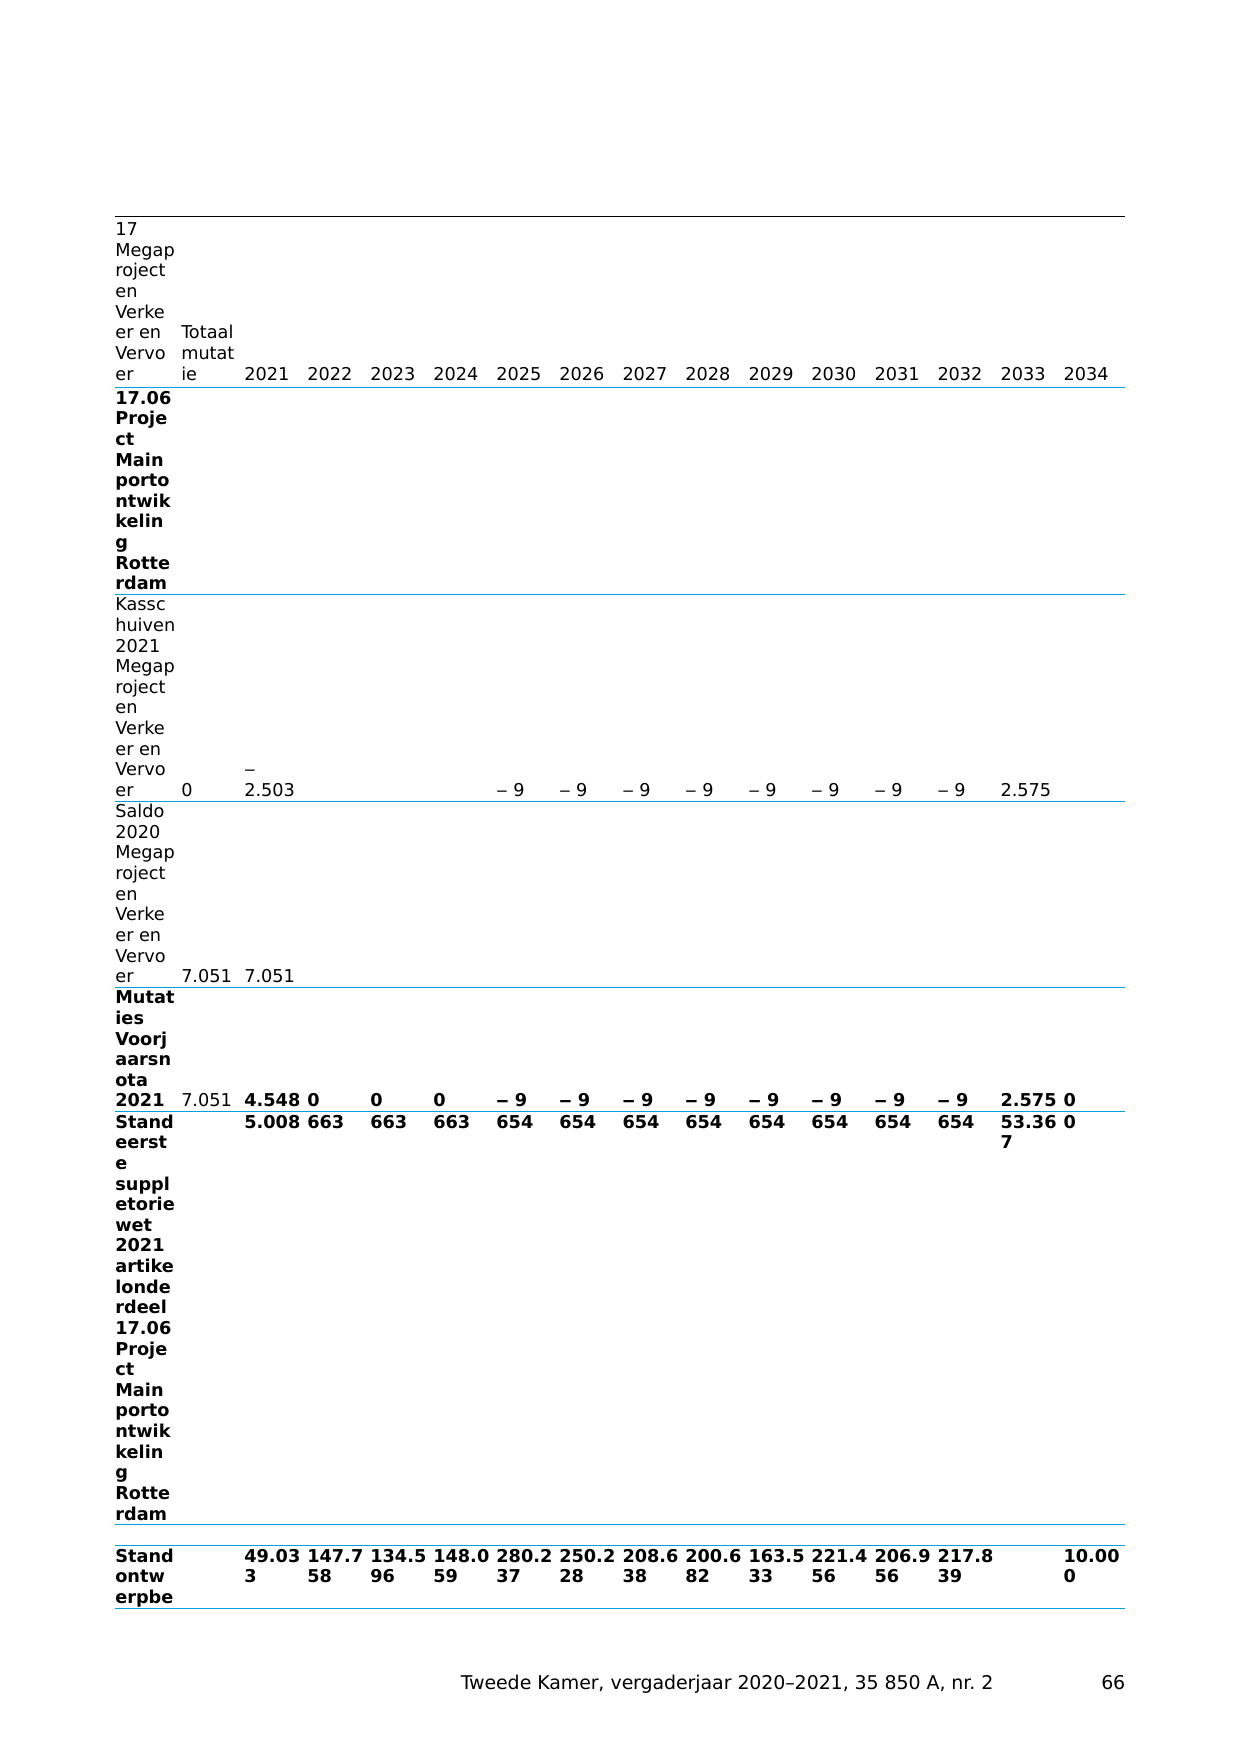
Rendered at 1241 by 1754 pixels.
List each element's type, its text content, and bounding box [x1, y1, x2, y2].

table_cell 654 [556, 1112, 619, 1524]
table_cell ‒ 9 [871, 595, 934, 801]
table_cell 663 [367, 1112, 430, 1524]
table_cell [619, 388, 682, 594]
table_cell ‒ 9 [556, 988, 619, 1111]
table_cell ‒ 9 [934, 595, 997, 801]
table_cell ‒ 9 [682, 988, 745, 1111]
table_cell 4.548 [241, 988, 304, 1111]
table_cell 163.533 [745, 1546, 808, 1608]
table_cell 2032 [934, 217, 997, 387]
table_cell ‒ 9 [871, 988, 934, 1111]
table_cell [808, 388, 871, 594]
table_cell ‒ 9 [619, 988, 682, 1111]
table_cell 134.596 [367, 1546, 430, 1608]
table_cell [1060, 388, 1125, 594]
table_cell 2033 [998, 217, 1060, 387]
table_cell [304, 802, 367, 987]
table_cell 654 [808, 1112, 871, 1524]
table_cell [430, 802, 493, 987]
table_cell 2023 [367, 217, 430, 387]
table_cell ‒ 9 [808, 988, 871, 1111]
table_cell 2034 [1060, 217, 1125, 387]
table_cell ‒ 9 [745, 595, 808, 801]
table_cell [619, 1525, 682, 1545]
table_cell Mutaties Voorjaarsnota 2021 [115, 988, 178, 1111]
table_cell 654 [493, 1112, 556, 1524]
table_cell 654 [682, 1112, 745, 1524]
table_cell [556, 1525, 619, 1545]
table_cell [682, 802, 745, 987]
table_cell [998, 802, 1060, 987]
table_cell 2025 [493, 217, 556, 387]
table_cell ‒ 2.503 [241, 595, 304, 801]
table_cell [367, 388, 430, 594]
table_cell 147.758 [304, 1546, 367, 1608]
table_cell [808, 802, 871, 987]
table_cell [1060, 1525, 1125, 1545]
table_cell [493, 1525, 556, 1545]
table_cell 53.367 [998, 1112, 1060, 1524]
table_cell Saldo 2020 Megaprojecten Verkeer en Vervoer [115, 802, 178, 987]
table_cell ‒ 9 [493, 988, 556, 1111]
table_cell 2027 [619, 217, 682, 387]
table_cell 217.839 [934, 1546, 997, 1608]
table_cell Kasschuiven 2021 Megaprojecten Verkeer en Vervoer [115, 595, 178, 801]
table_cell [1060, 595, 1125, 801]
table_cell 250.228 [556, 1546, 619, 1608]
table_cell 7.051 [178, 802, 241, 987]
table_cell ‒ 9 [556, 595, 619, 801]
table_cell ‒ 9 [619, 595, 682, 801]
table_cell 208.638 [619, 1546, 682, 1608]
table_cell 206.956 [871, 1546, 934, 1608]
table_header Tabel 15 Artikel 17 Megaprojecten verkeer en vervoer (Bedragen x € 1.000) [115, 191, 1125, 216]
table_cell 0 [1060, 1112, 1125, 1524]
table_cell [304, 595, 367, 801]
table_cell ‒ 9 [934, 988, 997, 1111]
table_cell 654 [745, 1112, 808, 1524]
table_cell 0 [304, 988, 367, 1111]
table_cell [304, 388, 367, 594]
table_cell [178, 1112, 241, 1524]
table_cell 200.682 [682, 1546, 745, 1608]
table_cell 654 [934, 1112, 997, 1524]
table_cell 0 [1060, 988, 1125, 1111]
table_cell 280.237 [493, 1546, 556, 1608]
table_cell [241, 1525, 304, 1545]
table_cell [934, 802, 997, 987]
table_cell 2021 [241, 217, 304, 387]
table_cell 2030 [808, 217, 871, 387]
table_cell [745, 802, 808, 987]
table_cell [934, 1525, 997, 1545]
table_cell [556, 802, 619, 987]
table_cell [745, 388, 808, 594]
table_cell 2026 [556, 217, 619, 387]
table_cell [1060, 802, 1125, 987]
table_cell 654 [619, 1112, 682, 1524]
table_cell 654 [871, 1112, 934, 1524]
table_cell 2029 [745, 217, 808, 387]
table_cell [430, 595, 493, 801]
table_cell [178, 1546, 241, 1608]
table_cell 2.575 [998, 988, 1060, 1111]
table_cell 663 [430, 1112, 493, 1524]
table_cell [871, 802, 934, 987]
table_cell 17.06 Project Mainportontwikkeling Rotterdam [115, 388, 178, 594]
table_cell [493, 802, 556, 987]
table_cell [367, 802, 430, 987]
table_cell 0 [430, 988, 493, 1111]
table_cell Totaal mutatie [178, 217, 241, 387]
table_cell [998, 1546, 1060, 1608]
table_cell 10.000 [1060, 1546, 1125, 1608]
table_cell 2022 [304, 217, 367, 387]
table_cell [430, 1525, 493, 1545]
table_cell [682, 1525, 745, 1545]
table_cell Stand eerste suppletorie wet 2021 artikelonderdeel 17.06 Project Mainportontwikkeling Rotterdam [115, 1112, 178, 1524]
table_cell 2028 [682, 217, 745, 387]
table_cell [998, 1525, 1060, 1545]
table_cell [998, 388, 1060, 594]
table_cell 7.051 [241, 802, 304, 987]
table_cell ‒ 9 [682, 595, 745, 801]
table_cell [808, 1525, 871, 1545]
table_cell 663 [304, 1112, 367, 1524]
table_cell [556, 388, 619, 594]
table_cell [934, 388, 997, 594]
table_cell Stand ontwerpbe [115, 1546, 178, 1608]
table_cell 0 [367, 988, 430, 1111]
table_cell ‒ 9 [745, 988, 808, 1111]
table_cell 7.051 [178, 988, 241, 1111]
table_cell [178, 1525, 241, 1545]
table_cell ‒ 9 [808, 595, 871, 801]
table_cell [493, 388, 556, 594]
table_cell [241, 388, 304, 594]
table_cell ‒ 9 [493, 595, 556, 801]
table_cell [619, 802, 682, 987]
table_cell [430, 388, 493, 594]
table_cell 49.033 [241, 1546, 304, 1608]
table_cell [304, 1525, 367, 1545]
table_cell [367, 595, 430, 801]
table_cell 17 Megaprojecten Verkeer en Vervoer [115, 217, 178, 387]
table_cell 2031 [871, 217, 934, 387]
table_cell 5.008 [241, 1112, 304, 1524]
table_cell [871, 1525, 934, 1545]
table_cell 221.456 [808, 1546, 871, 1608]
table_cell 148.059 [430, 1546, 493, 1608]
table_cell [115, 1525, 178, 1545]
table_cell 2024 [430, 217, 493, 387]
table_cell [367, 1525, 430, 1545]
table_cell [178, 388, 241, 594]
table_cell [871, 388, 934, 594]
table_cell [682, 388, 745, 594]
table_cell [745, 1525, 808, 1545]
table_cell 0 [178, 595, 241, 801]
table_cell 2.575 [998, 595, 1060, 801]
